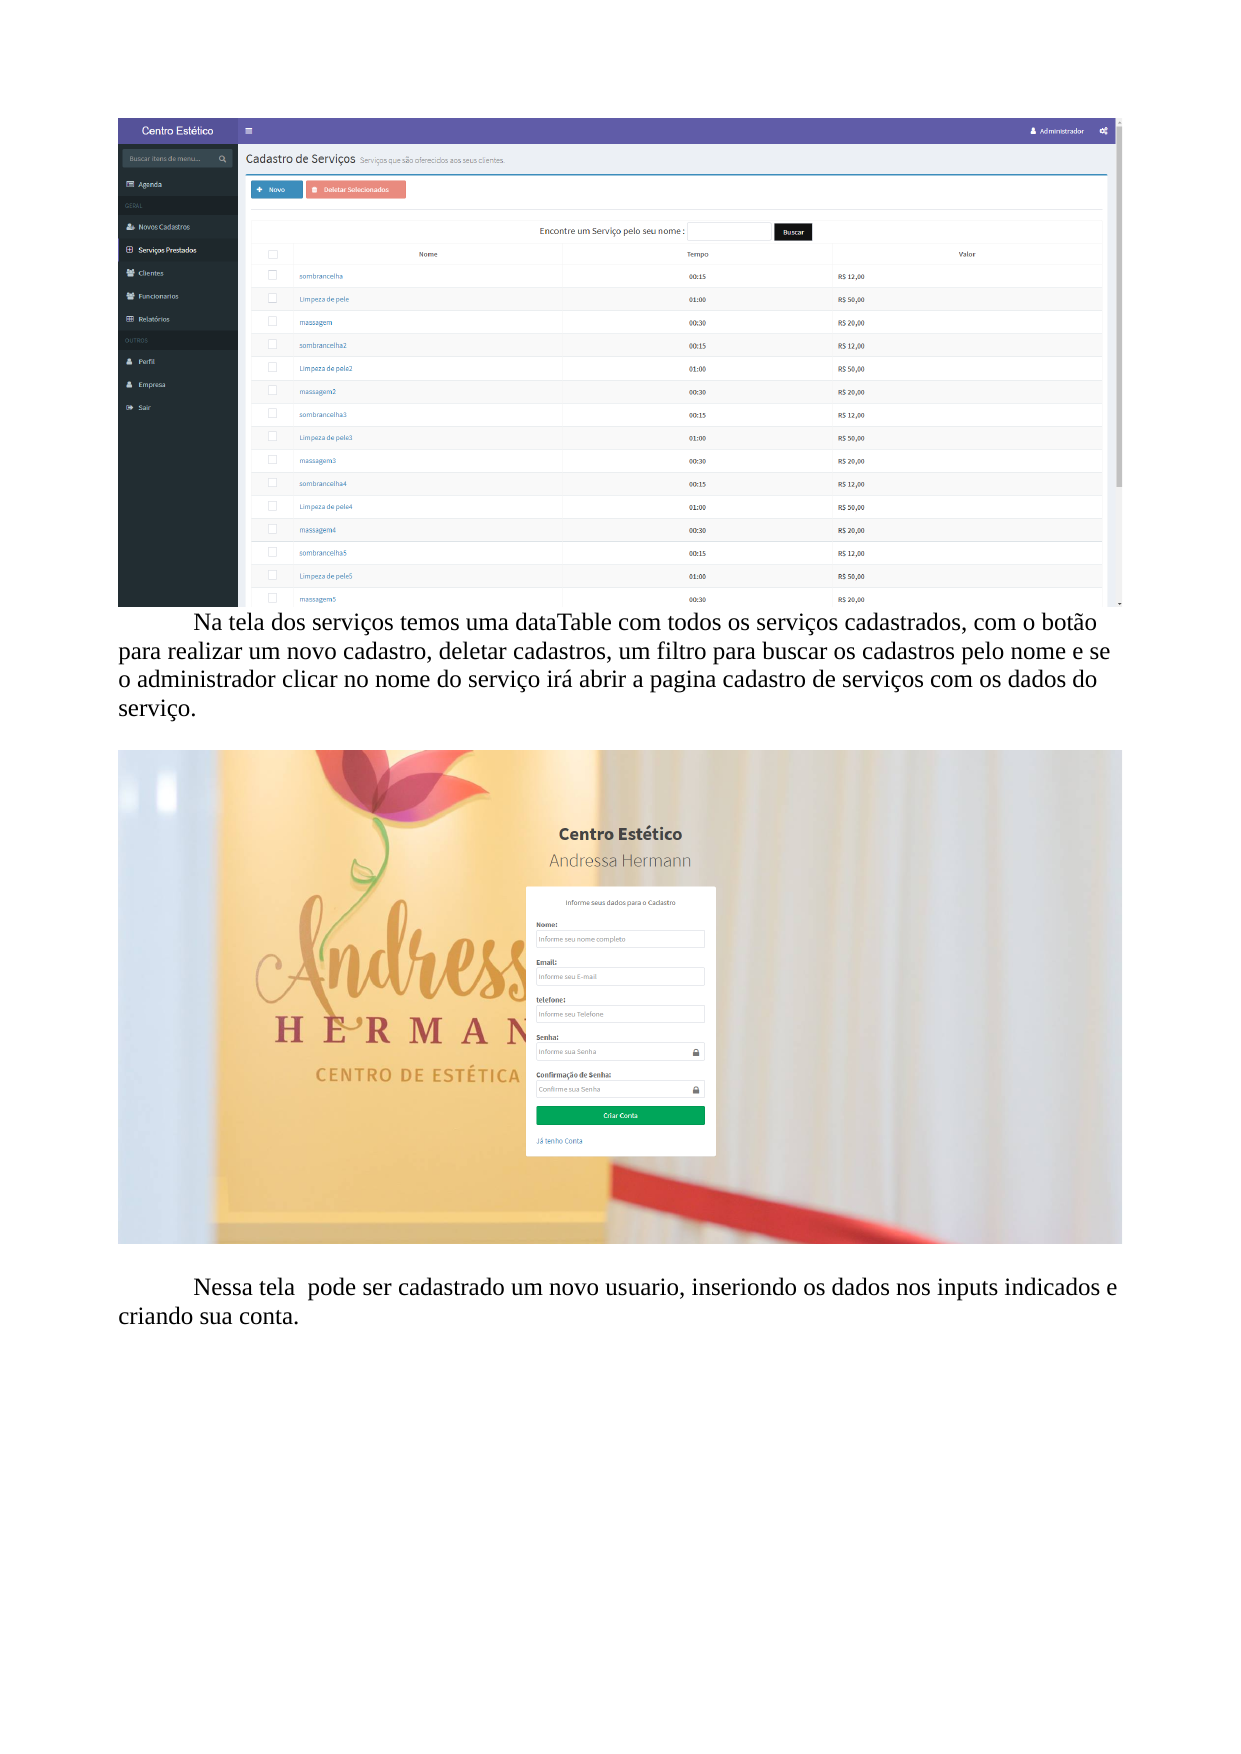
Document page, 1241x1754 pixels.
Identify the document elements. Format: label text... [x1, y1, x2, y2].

picture [118, 118, 1123, 607]
text Nessa tela pode ser cadastrado um novo usuario, inseriondo os dados nos inputs indicados e criando sua conta. [118, 1272, 1122, 1330]
picture [118, 750, 1123, 1244]
text Na tela dos serviços temos uma dataTable com todos os serviços cadastrados, com o botão para realizar um novo cadastro, deletar cadastros, um filtro para buscar os cadastros pelo nome e se o administrador clicar no nome do serviço irá abrir a pagina cadastro de serviços com os dados do serviço. [118, 607, 1122, 722]
